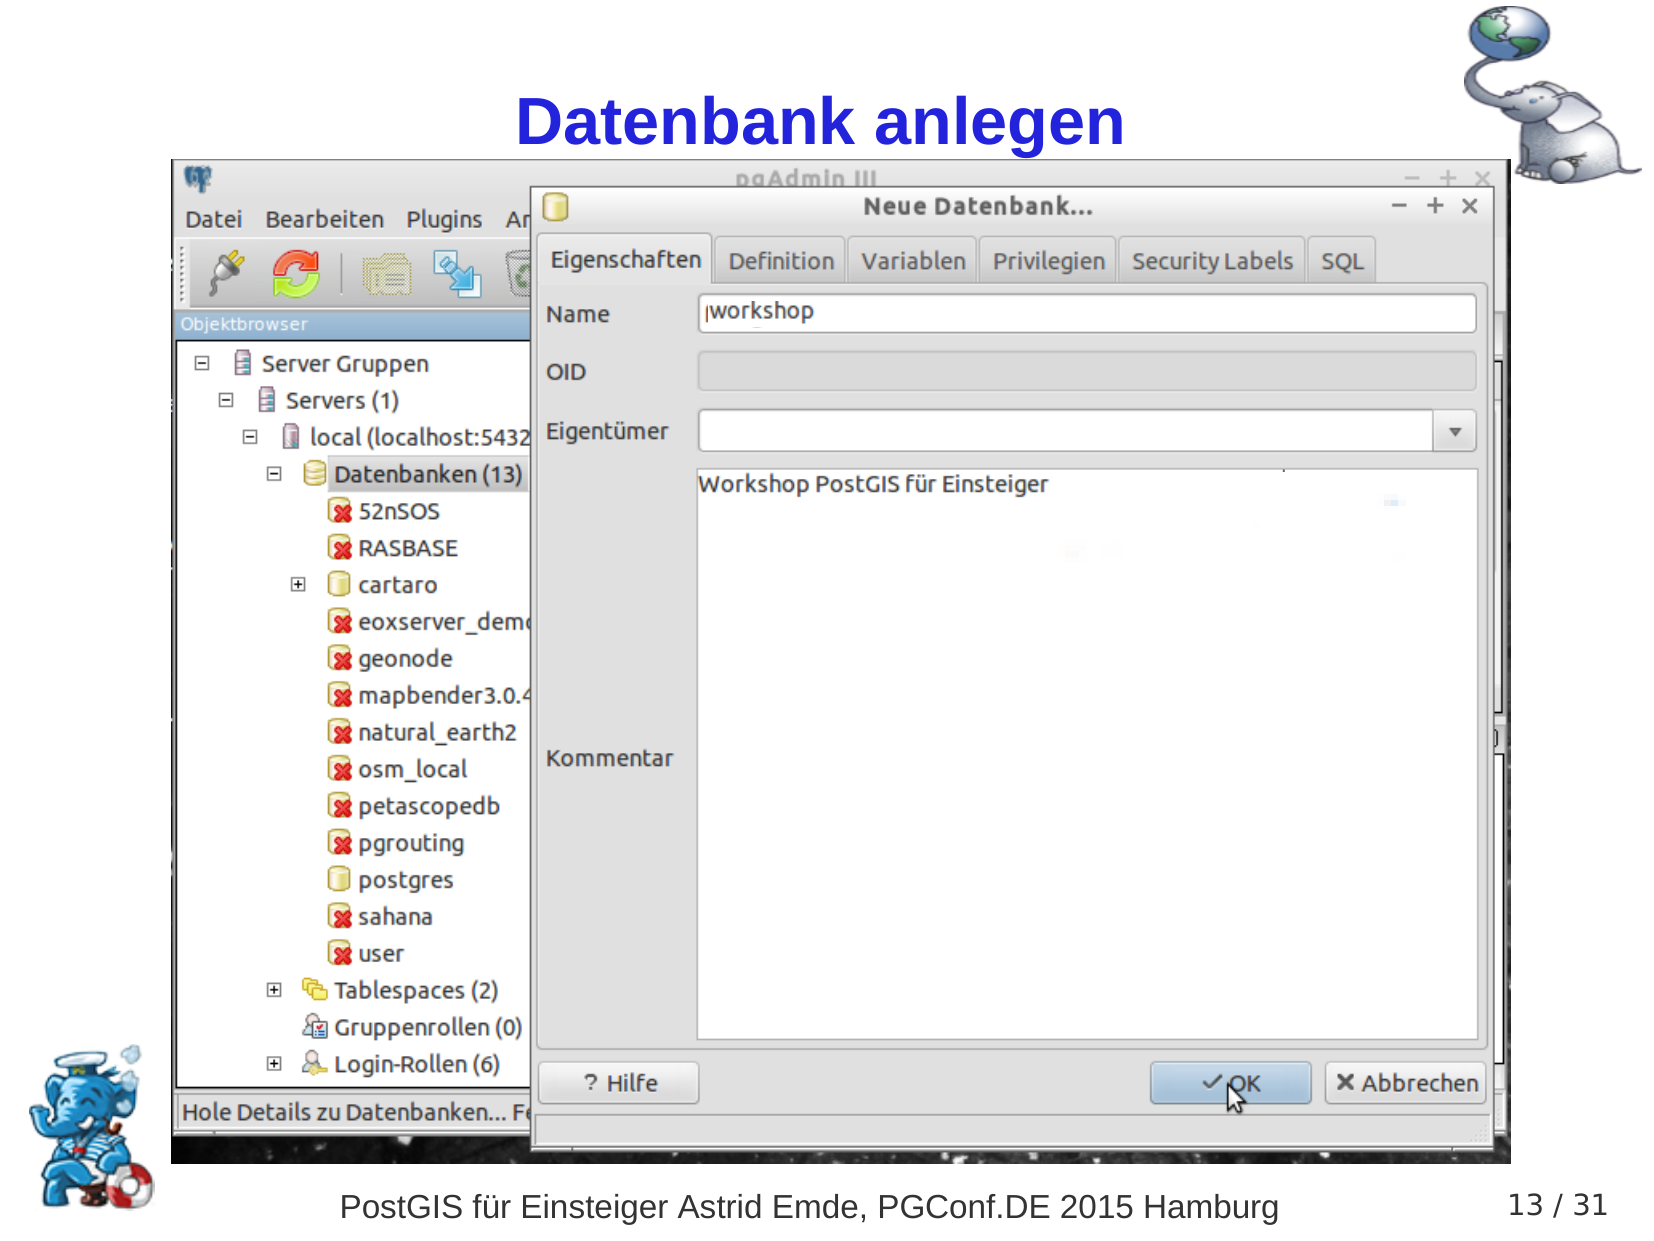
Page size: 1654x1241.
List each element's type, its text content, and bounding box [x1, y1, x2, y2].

picture [1464, 6, 1642, 184]
title Datenbank anlegen [76, 47, 1565, 195]
picture [171, 159, 1511, 1164]
picture [29, 1044, 155, 1211]
